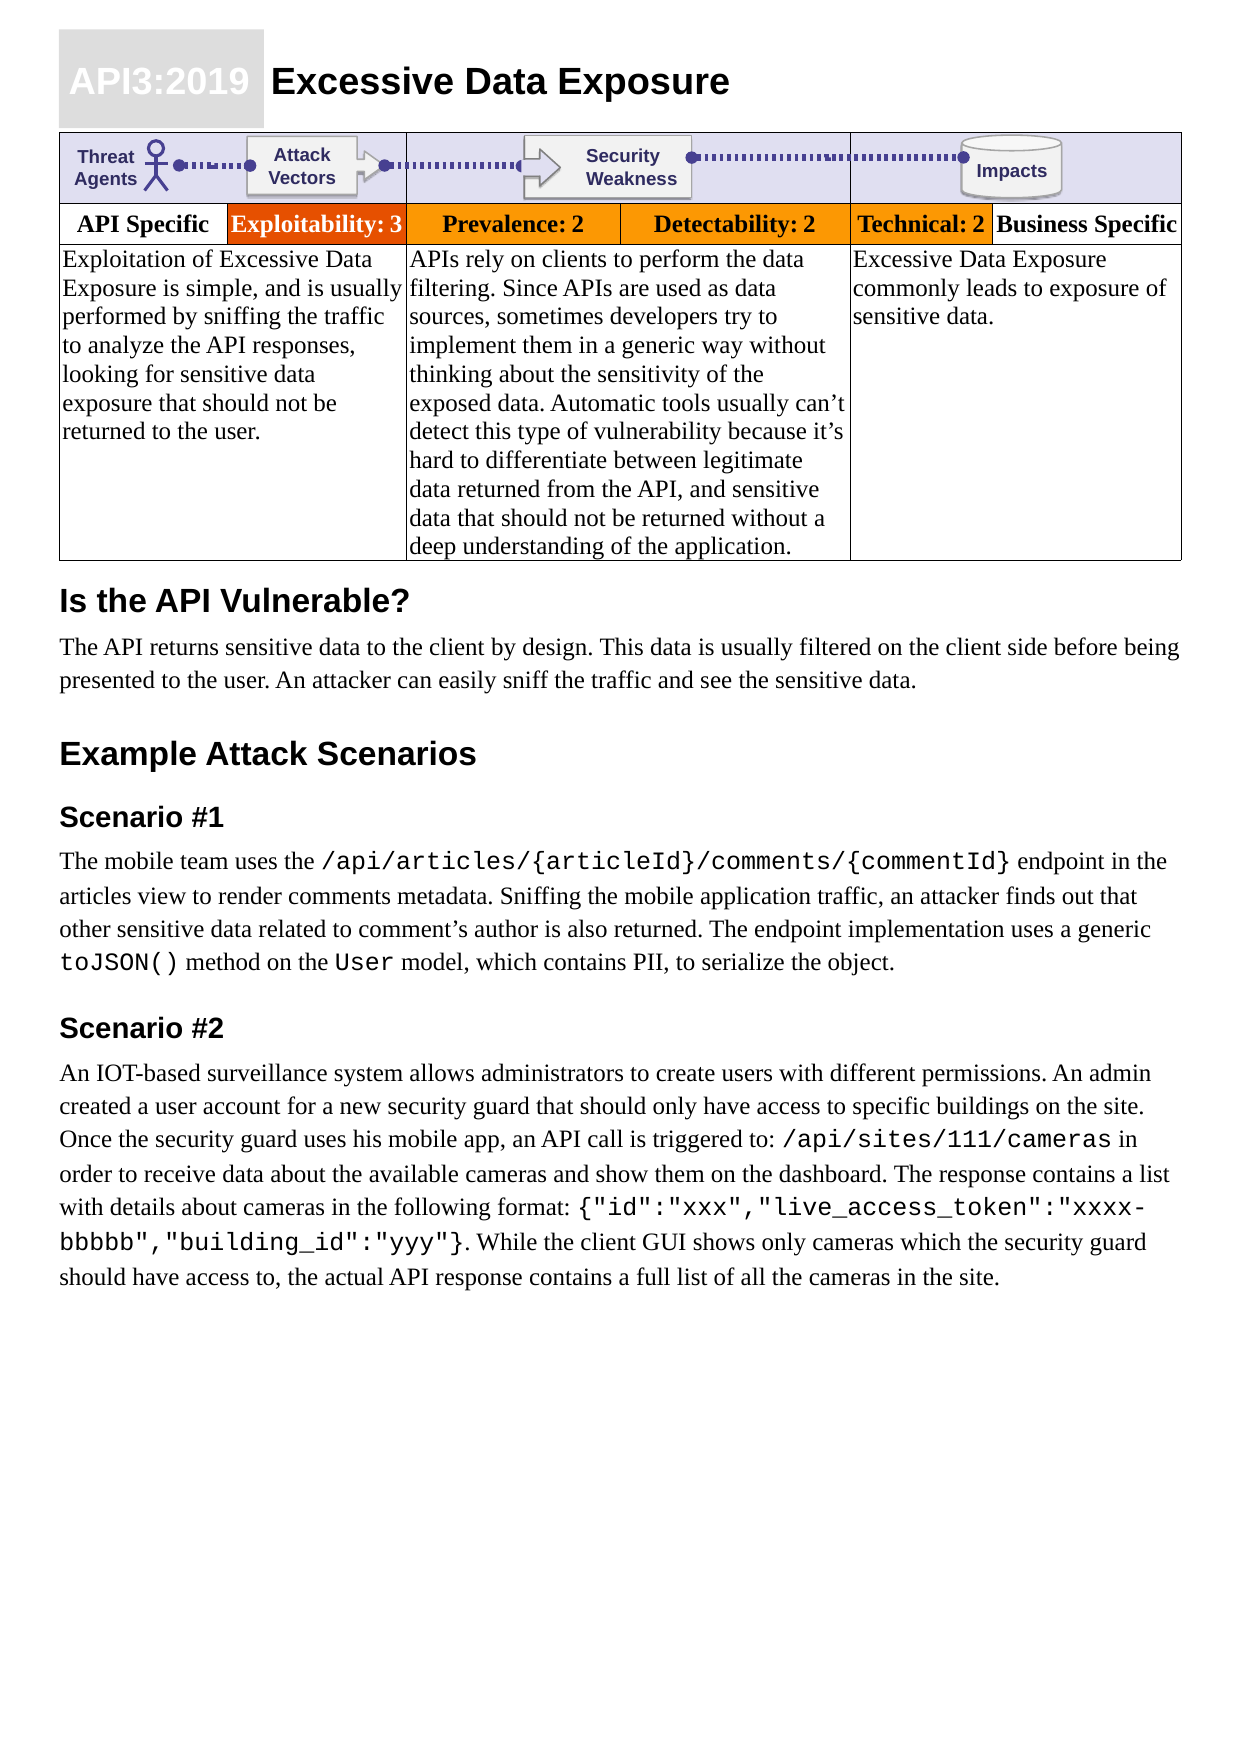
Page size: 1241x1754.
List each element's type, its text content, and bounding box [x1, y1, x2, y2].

table_cell Technical: 2 [851, 204, 992, 244]
table_header [60, 133, 227, 203]
text The mobile team uses the /api/articles/{articleId}/comments/{commentId} endpoint in the articles view to render comments metadata. Sniffing the mobile application traffic, an attacker finds out that other sensitive data related to comment’s author is also returned. The endpoint implementation uses a generic toJSON() method on the User model, which contains PII, to serialize the object. [59, 846, 1181, 978]
table_cell Exploitability: 3 [228, 204, 406, 244]
table_cell Exploitation of Excessive Data Exposure is simple, and is usually performed by sniffing the traffic to analyze the API responses, looking for sensitive data exposure that should not be returned to the user. [60, 245, 406, 560]
subtitle Scenario #2 [59, 1011, 1181, 1045]
subtitle Scenario #1 [59, 799, 1181, 833]
subtitle Is the API Vulnerable? [59, 581, 1181, 620]
subtitle Example Attack Scenarios [59, 734, 1181, 772]
table_header [620, 133, 850, 203]
table_header [407, 133, 620, 203]
table_header [227, 133, 406, 203]
table_cell Detectability: 2 [621, 204, 850, 244]
table_header [851, 133, 992, 203]
text The API returns sensitive data to the client by design. This data is usually filtered on the client side before being presented to the user. An attacker can easily sniff the traffic and see the sensitive data. [59, 632, 1181, 694]
table_cell Business Specific [993, 204, 1181, 244]
table_cell API Specific [60, 204, 227, 244]
table_cell Excessive Data Exposure commonly leads to exposure of sensitive data. [851, 245, 1181, 560]
text An IOT-based surveillance system allows administrators to create users with different permissions. An admin created a user account for a new security guard that should only have access to specific buildings on the site. Once the security guard uses his mobile app, an API call is triggered to: /api/sites/111/cameras in order to receive data about the available cameras and show them on the dashboard. The response contains a list with details about cameras in the following format: {"id":"xxx","live_access_token":"xxxx-bbbbb","building_id":"yyy"}. While the client GUI shows only cameras which the security guard should have access to, the actual API response contains a full list of all the cameras in the site. [59, 1058, 1181, 1291]
table_header [992, 133, 1181, 203]
table_cell APIs rely on clients to perform the data filtering. Since APIs are used as data sources, sometimes developers try to implement them in a generic way without thinking about the sensitivity of the exposed data. Automatic tools usually can’t detect this type of vulnerability because it’s hard to differentiate between legitimate data returned from the API, and sensitive data that should not be returned without a deep understanding of the application. [407, 245, 850, 560]
table_cell Prevalence: 2 [407, 204, 620, 244]
